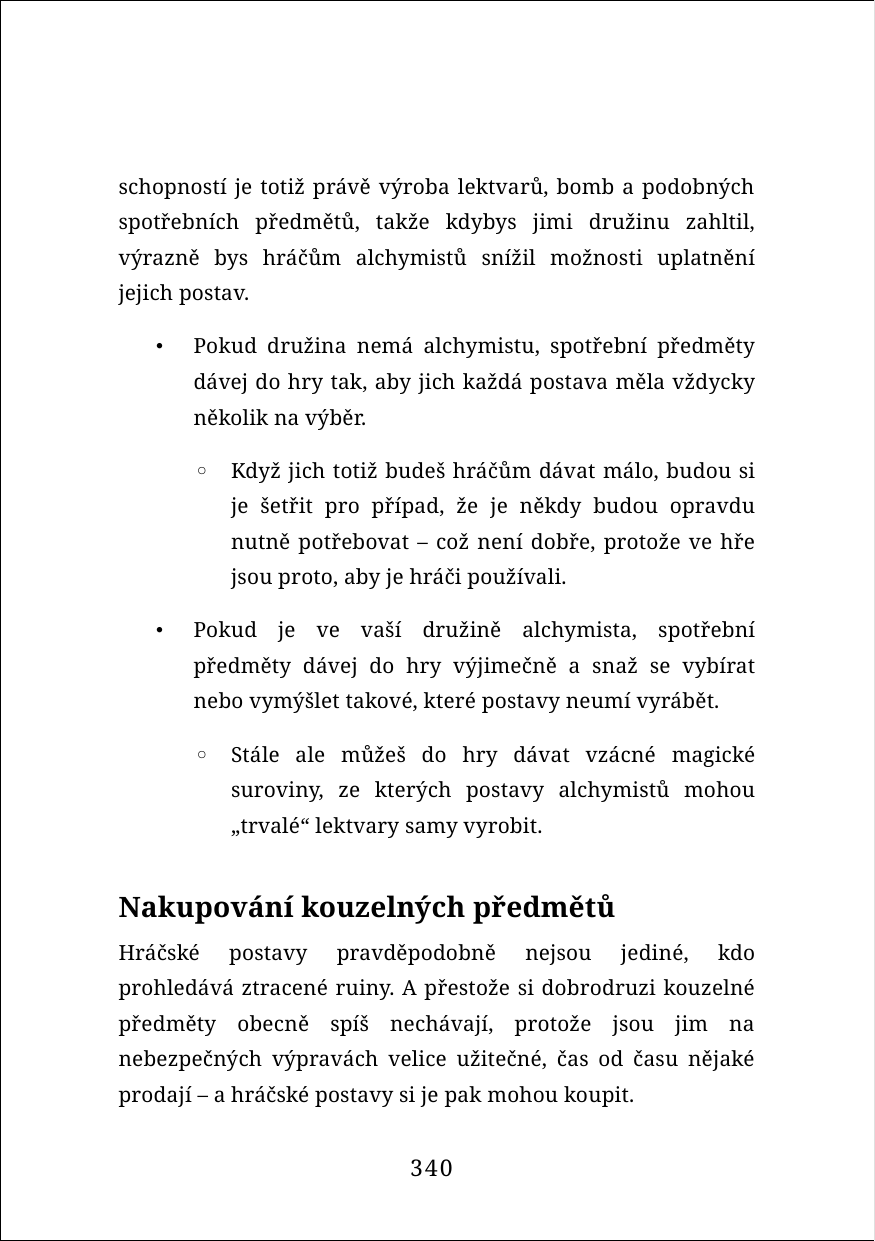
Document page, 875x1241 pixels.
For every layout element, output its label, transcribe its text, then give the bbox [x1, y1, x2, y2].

subtitle Nakupování kouzelných předmětů [118, 888, 756, 926]
text schopností je totiž právě výroba lektvarů, bomb a podobných spotřebních předmětů, takže kdybys jimi družinu zahltil, výrazně bys hráčům alchymistů snížil možnosti uplatnění jejich postav. [118, 172, 756, 307]
list Pokud je ve vaší družině alchymista, spotřební předměty dávej do hry výjimečně a snaž se vybírat nebo vymýšlet takové, které postavy neumí vyrábět. [156, 616, 756, 715]
list Pokud družina nemá alchymistu, spotřební předměty dávej do hry tak, aby jich každá postava měla vždycky několik na výběr. [156, 332, 756, 431]
text Hráčské postavy pravděpodobně nejsou jediné, kdo prohledává ztracené ruiny. A přestože si dobrodruzi kouzelné předměty obecně spíš nechávají, protože jsou jim na nebezpečných výpravách velice užitečné, čas od času nějaké prodají – a hráčské postavy si je pak mohou koupit. [118, 938, 756, 1108]
list Když jich totiž budeš hráčům dávat málo, budou si je šetřit pro případ, že je někdy budou opravdu nutně potřebovat – což není dobře, protože ve hře jsou proto, aby je hráči používali. [193, 456, 756, 591]
list Stále ale můžeš do hry dávat vzácné magické suroviny, ze kterých postavy alchymistů mohou „trvalé“ lektvary samy vyrobit. [193, 740, 756, 839]
